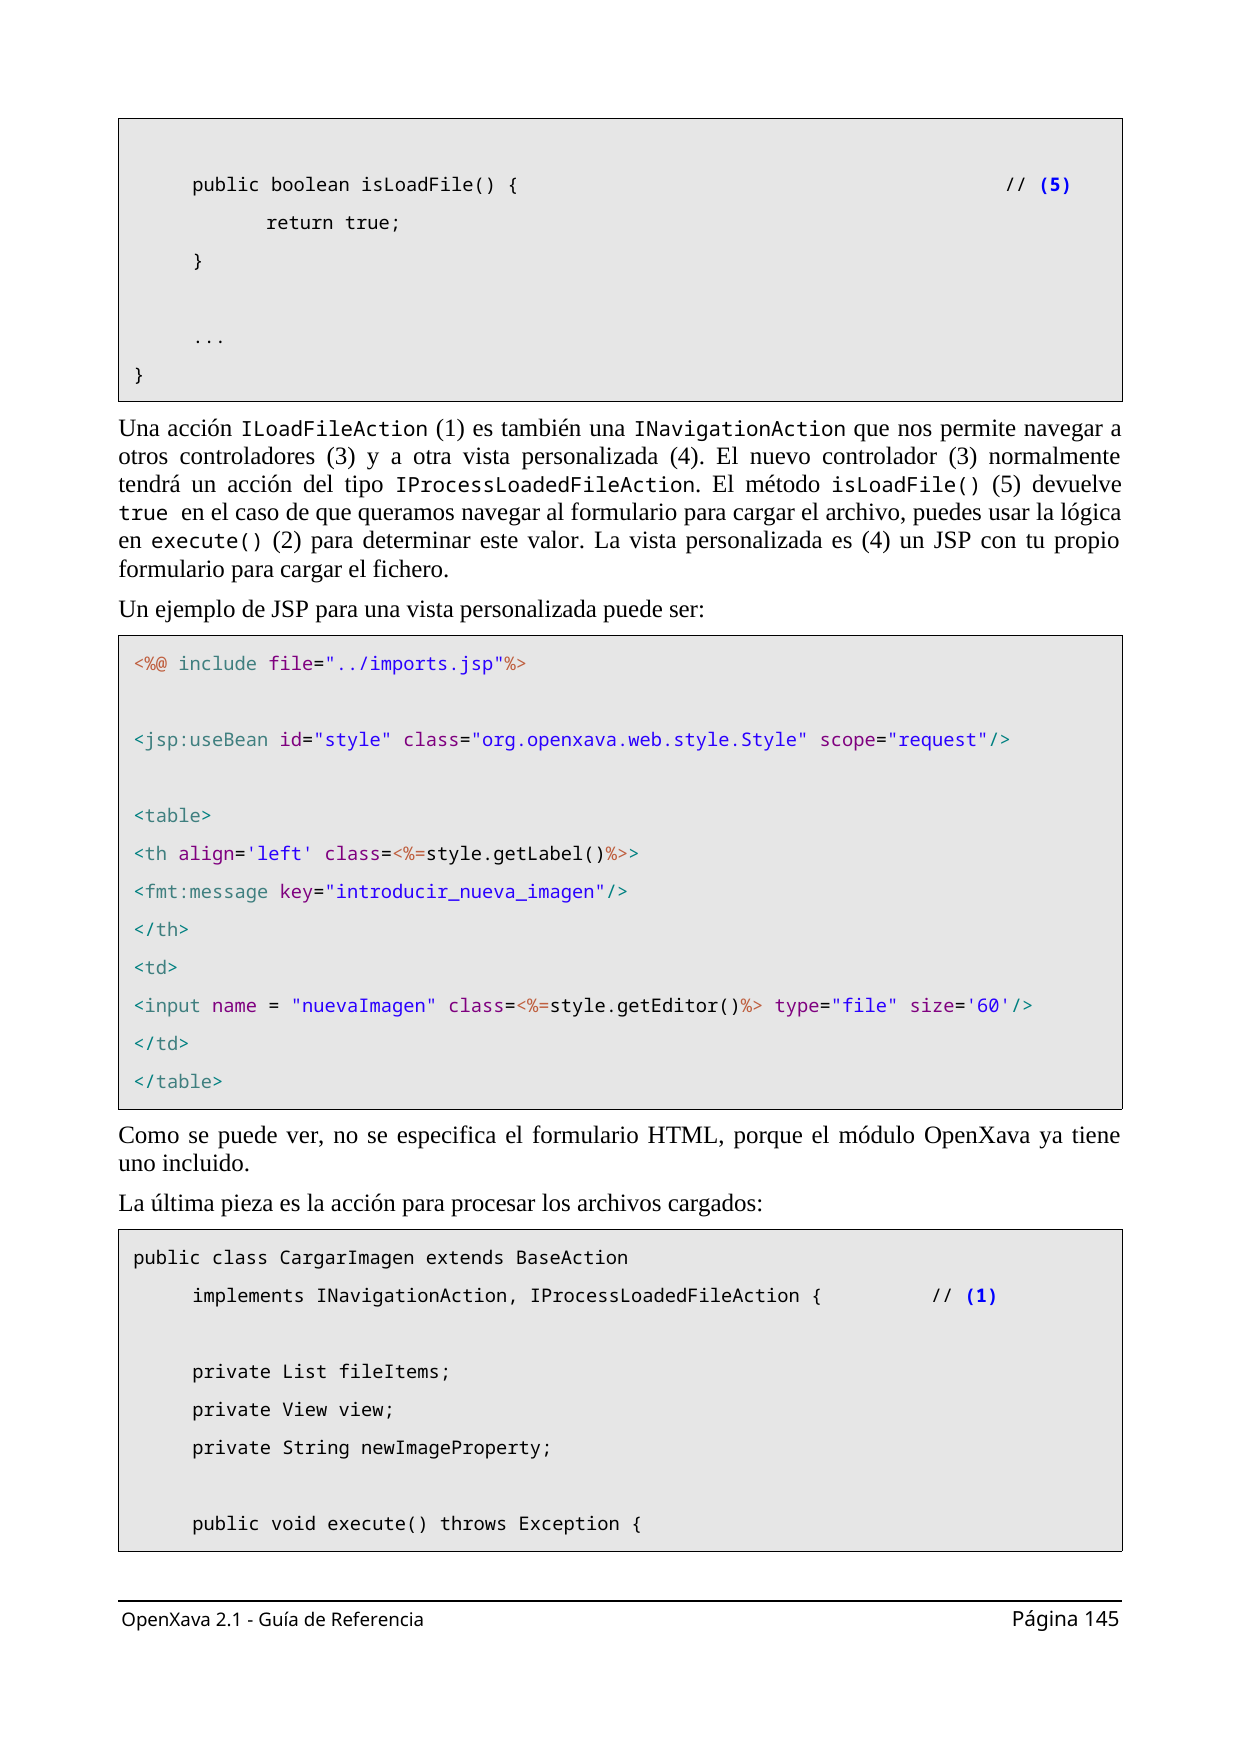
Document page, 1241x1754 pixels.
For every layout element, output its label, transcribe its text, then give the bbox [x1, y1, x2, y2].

text </table> [119, 1053, 1122, 1109]
text Un ejemplo de JSP para una vista personalizada puede ser: [118, 595, 1122, 623]
text <%@ include file="../imports.jsp"%> [119, 636, 1122, 673]
text } [119, 232, 1122, 270]
text <input name = "nuevaImagen" class=<%=style.getEditor()%> type="file" size='60'/> [119, 977, 1122, 1015]
text <td> [119, 939, 1122, 977]
text implements INavigationAction, IProcessLoadedFileAction { // (1) [119, 1267, 1122, 1305]
text La última pieza es la acción para procesar los archivos cargados: [118, 1189, 1122, 1217]
text } [119, 346, 1122, 401]
text public void execute() throws Exception { [119, 1495, 1122, 1551]
text public boolean isLoadFile() { // (5) [119, 156, 1122, 194]
text <table> [119, 787, 1122, 825]
text return true; [119, 194, 1122, 232]
text <jsp:useBean id="style" class="org.openxava.web.style.Style" scope="request"/> [119, 711, 1122, 749]
text </td> [119, 1015, 1122, 1053]
text <th align='left' class=<%=style.getLabel()%>> [119, 825, 1122, 863]
text private List fileItems; [119, 1343, 1122, 1381]
text <fmt:message key="introducir_nueva_imagen"/> [119, 863, 1122, 901]
text ... [119, 308, 1122, 346]
text private View view; [119, 1381, 1122, 1419]
text private String newImageProperty; [119, 1419, 1122, 1457]
text </th> [119, 901, 1122, 939]
text Una acción ILoadFileAction (1) es también una INavigationAction que nos permite navegar a otros controladores (3) y a otra vista personalizada (4). El nuevo controlador (3) normalmente tendrá un acción del tipo IProcessLoadedFileAction. El método isLoadFile() (5) devuelve true en el caso de que queramos navegar al formulario para cargar el archivo, puedes usar la lógica en execute() (2) para determinar este valor. La vista personalizada es (4) un JSP con tu propio formulario para cargar el fichero. [118, 414, 1122, 582]
text Como se puede ver, no se especifica el formulario HTML, porque el módulo OpenXava ya tiene uno incluido. [118, 1121, 1122, 1177]
text public class CargarImagen extends BaseAction [119, 1230, 1122, 1267]
